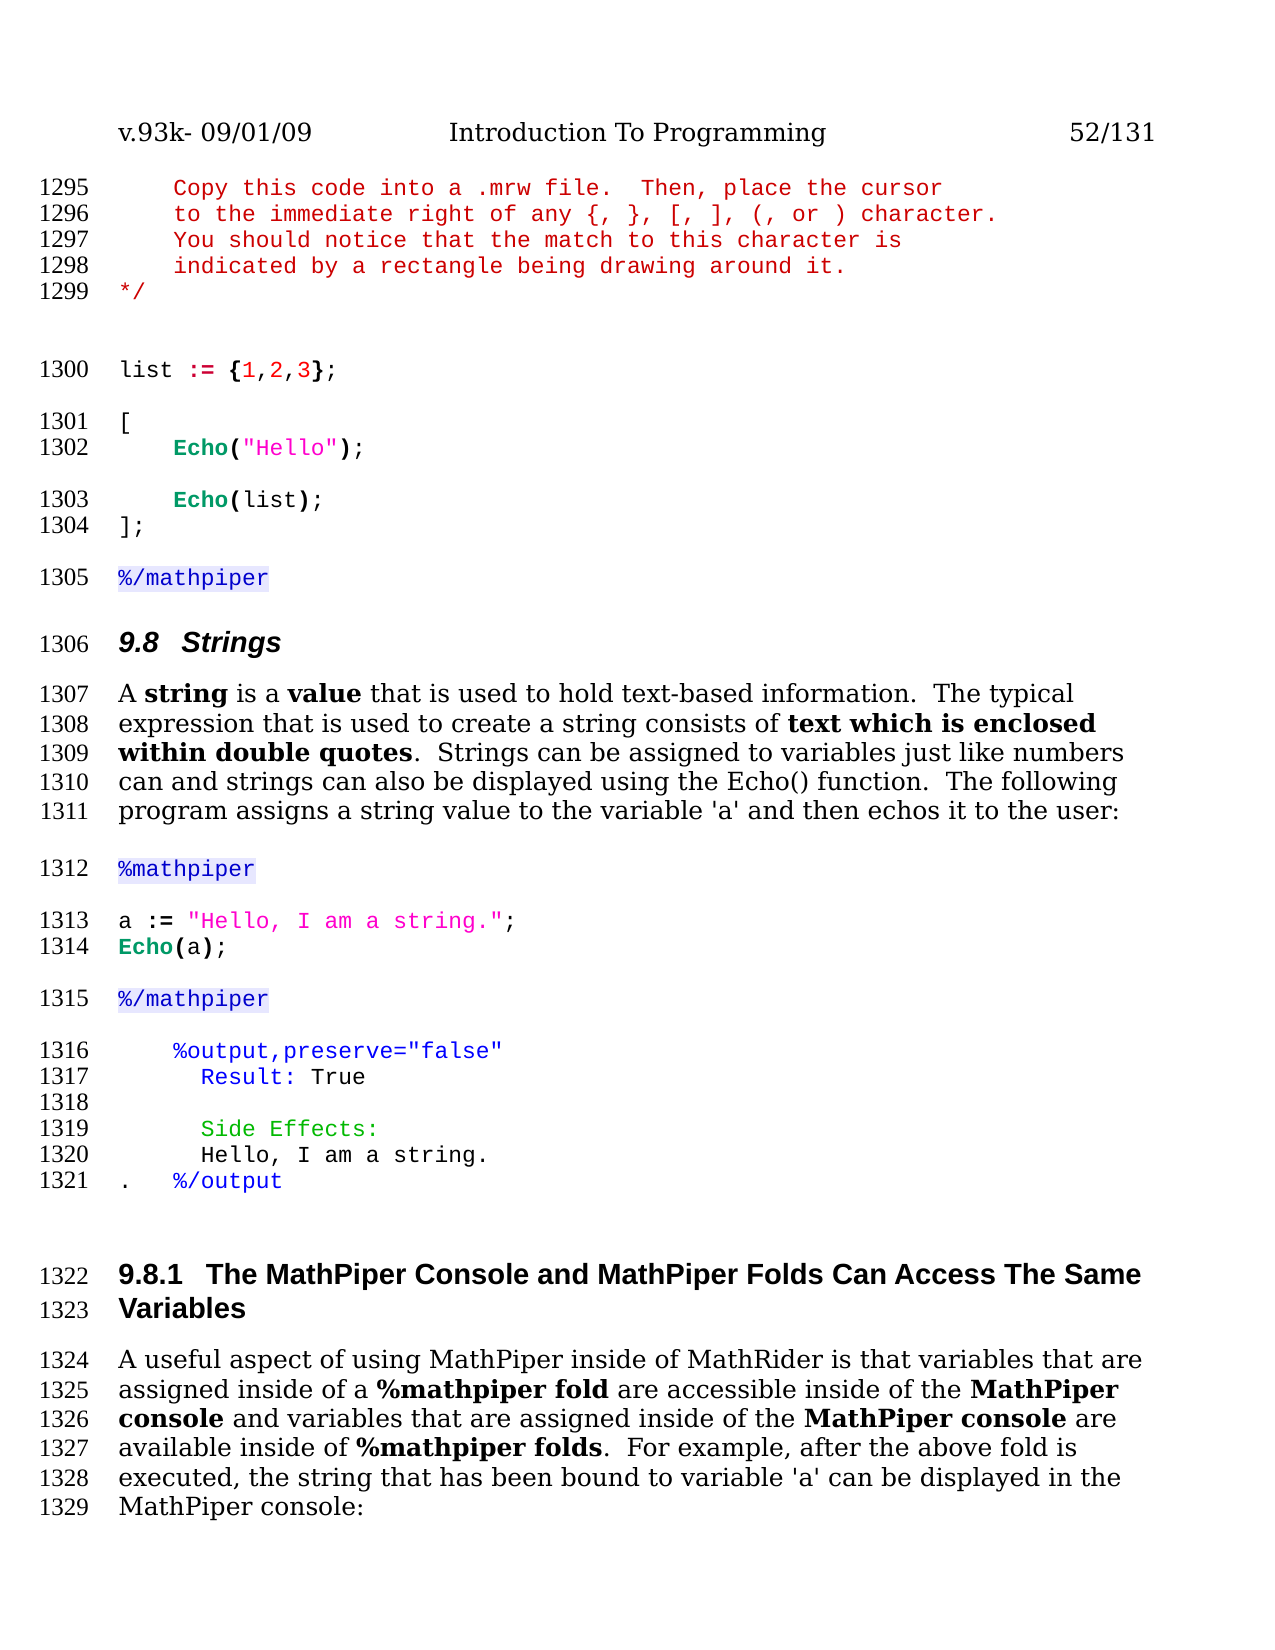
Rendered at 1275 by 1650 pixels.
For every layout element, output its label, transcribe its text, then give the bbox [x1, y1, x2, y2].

text Echo(list); [118, 488, 1157, 514]
text You should notice that the match to this character is [118, 229, 1157, 254]
text %/mathpiper [118, 566, 1157, 592]
text list := {1,2,3}; [118, 358, 1157, 384]
text %/mathpiper [118, 987, 1157, 1013]
text Copy this code into a .mrw file. Then, place the cursor [118, 177, 1157, 203]
text [ [118, 410, 1157, 436]
text indicated by a rectangle being drawing around it. [118, 254, 1157, 281]
subtitle The MathPiper Console and MathPiper Folds Can Access The Same Variables [118, 1257, 1157, 1324]
text . %/output [118, 1169, 1157, 1195]
text Side Effects: [118, 1117, 1157, 1143]
text %output,preserve="false" [118, 1039, 1157, 1065]
text A string is a value that is used to hold text-based information. The typical expression that is used to create a string consists of text which is enclosed within double quotes. Strings can be assigned to variables just like numbers can and strings can also be displayed using the Echo() function. The following program assigns a string value to the variable 'a' and then echos it to the user: [118, 679, 1157, 826]
text a := "Hello, I am a string."; [118, 909, 1157, 936]
text */ [118, 281, 1157, 306]
text Echo("Hello"); [118, 436, 1157, 462]
text Hello, I am a string. [118, 1143, 1157, 1169]
text %mathpiper [118, 858, 1157, 884]
text to the immediate right of any {, }, [, ], (, or ) character. [118, 203, 1157, 229]
subtitle Strings [118, 625, 1157, 658]
text Result: True [118, 1065, 1157, 1091]
text ]; [118, 514, 1157, 540]
text Echo(a); [118, 936, 1157, 961]
text A useful aspect of using MathPiper inside of MathRider is that variables that are assigned inside of a %mathpiper fold are accessible inside of the MathPiper console and variables that are assigned inside of the MathPiper console are available inside of %mathpiper folds. For example, after the above fold is executed, the string that has been bound to variable 'a' can be displayed in the MathPiper console: [118, 1345, 1157, 1521]
